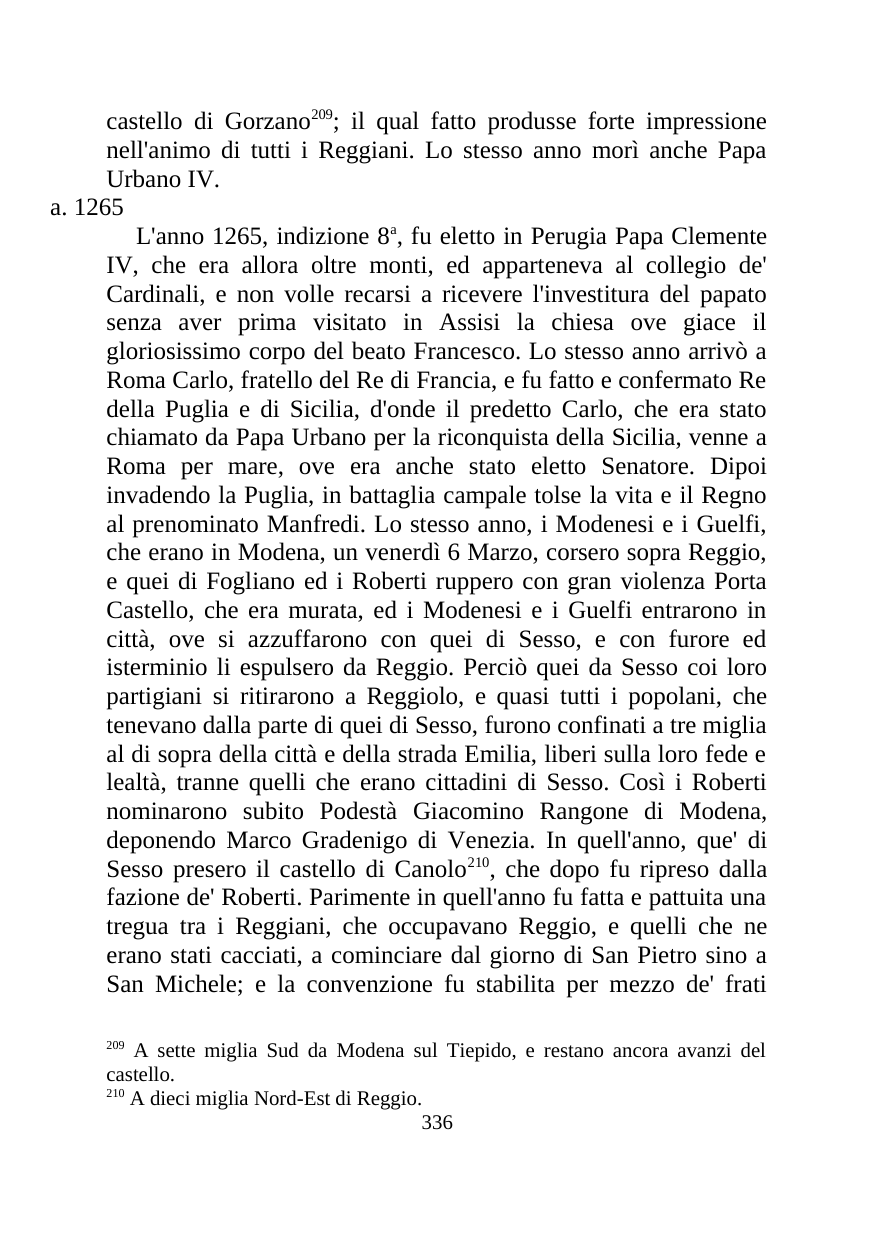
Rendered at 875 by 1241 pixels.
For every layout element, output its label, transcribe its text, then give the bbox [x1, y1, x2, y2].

text L'anno 1265, indizione 8a, fu eletto in Perugia Papa Clemente IV, che era allora oltre monti, ed apparteneva al collegio de' Cardinali, e non volle recarsi a ricevere l'investitura del papato senza aver prima visitato in Assisi la chiesa ove giace il gloriosissimo corpo del beato Francesco. Lo stesso anno arrivò a Roma Carlo, fratello del Re di Francia, e fu fatto e confermato Re della Puglia e di Sicilia, d'onde il predetto Carlo, che era stato chiamato da Papa Urbano per la riconquista della Sicilia, venne a Roma per mare, ove era anche stato eletto Senatore. Dipoi invadendo la Puglia, in battaglia campale tolse la vita e il Regno al prenominato Manfredi. Lo stesso anno, i Modenesi e i Guelfi, che erano in Modena, un venerdì 6 Marzo, corsero sopra Reggio, e quei di Fogliano ed i Roberti ruppero con gran violenza Porta Castello, che era murata, ed i Modenesi e i Guelfi entrarono in città, ove si azzuffarono con quei di Sesso, e con furore ed isterminio li espulsero da Reggio. Perciò quei da Sesso coi loro partigiani si ritirarono a Reggiolo, e quasi tutti i popolani, che tenevano dalla parte di quei di Sesso, furono confinati a tre miglia al di sopra della città e della strada Emilia, liberi sulla loro fede e lealtà, tranne quelli che erano cittadini di Sesso. Così i Roberti nominarono subito Podestà Giacomino Rangone di Modena, deponendo Marco Gradenigo di Venezia. In quell'anno, que' di Sesso presero il castello di Canolo, che dopo fu ripreso dalla fazione de' Roberti. Parimente in quell'anno fu fatta e pattuita una tregua tra i Reggiani, che occupavano Reggio, e quelli che ne erano stati cacciati, a cominciare dal giorno di San Pietro sino a San Michele; e la convenzione fu stabilita per mezzo de' frati [106, 221, 768, 997]
text A dieci miglia Nord-Est di Reggio. [106, 1086, 768, 1110]
text a. 1265 [50, 192, 768, 221]
text castello di Gorzano; il qual fatto produsse forte impressione nell'animo di tutti i Reggiani. Lo stesso anno morì anche Papa Urbano IV. [106, 106, 768, 192]
text A sette miglia Sud da Modena sul Tiepido, e restano ancora avanzi del castello. [106, 1038, 768, 1086]
